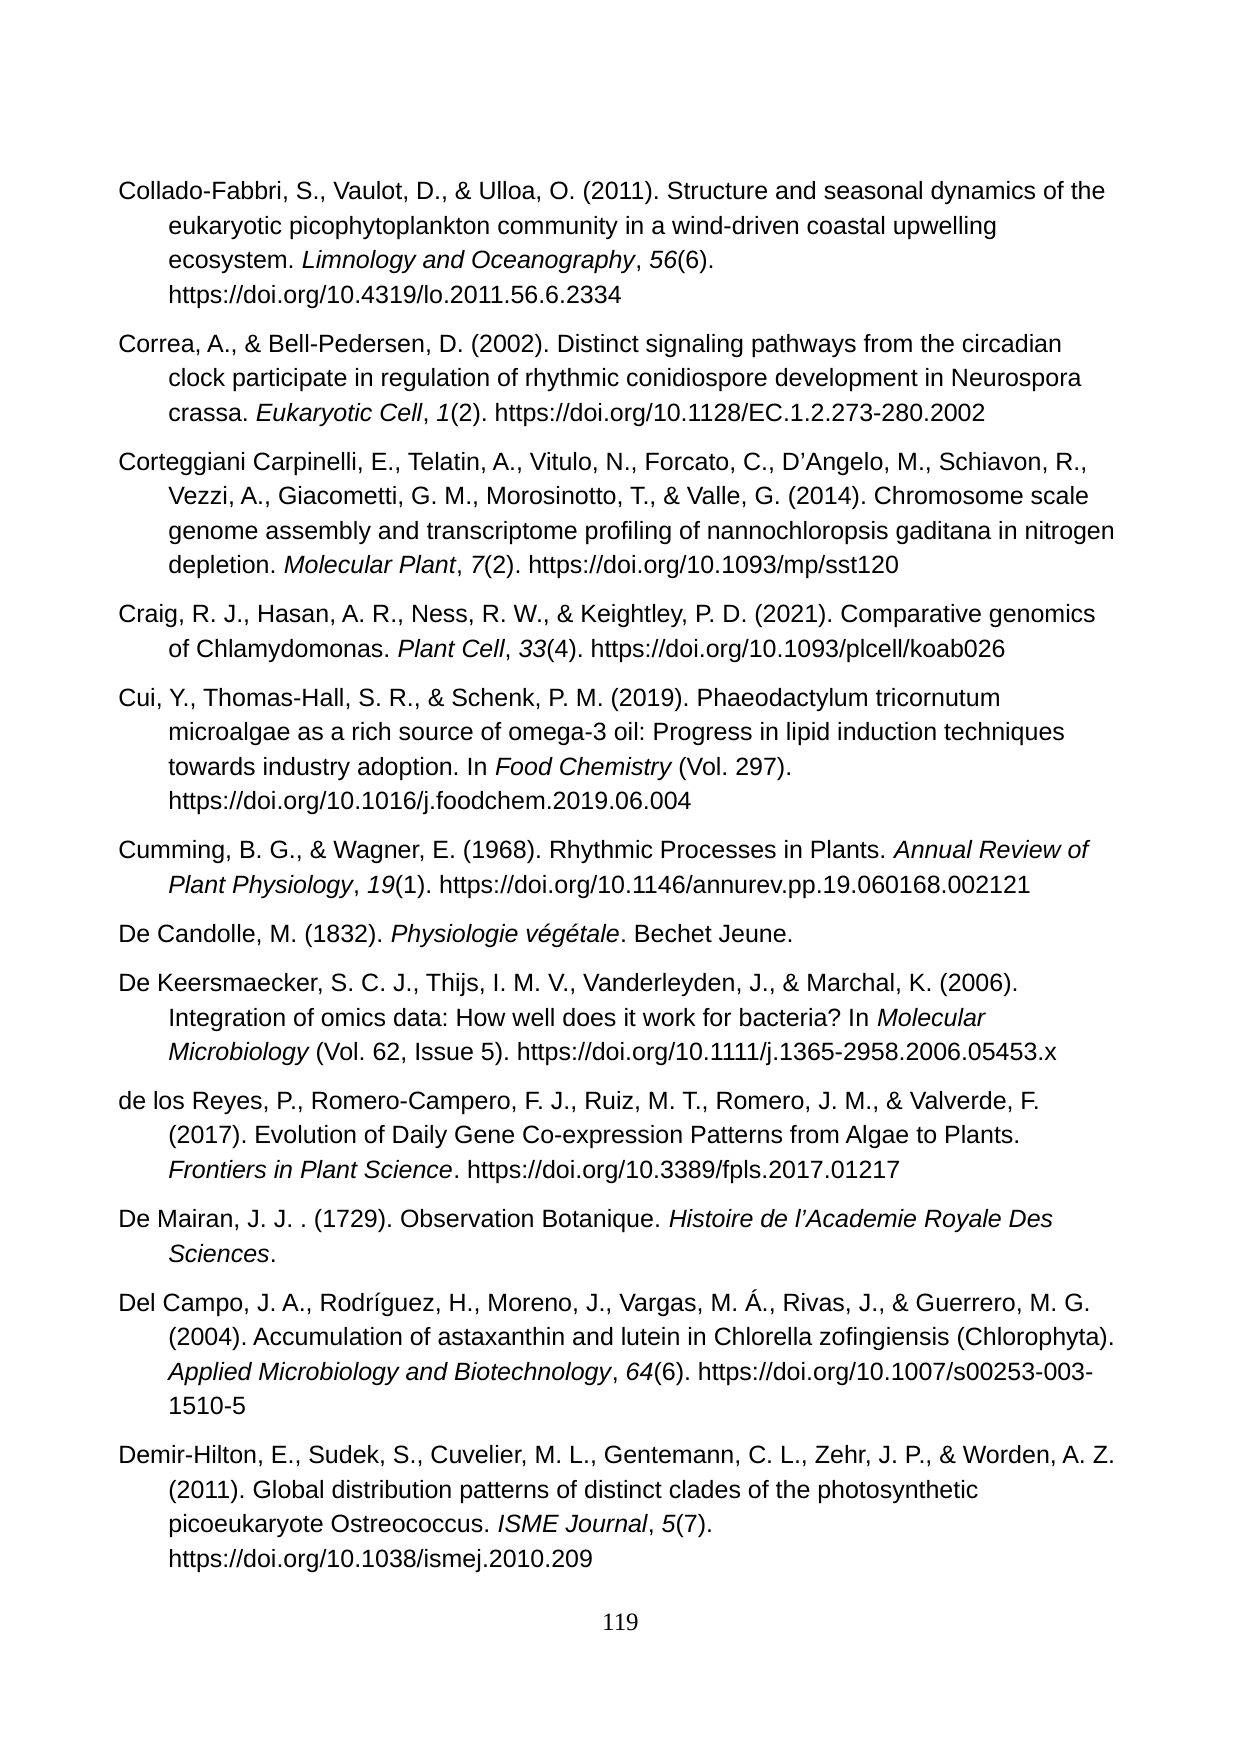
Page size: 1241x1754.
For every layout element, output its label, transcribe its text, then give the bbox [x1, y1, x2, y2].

text De Candolle, M. (1832). Physiologie végétale. Bechet Jeune. [118, 919, 1122, 948]
text De Mairan, J. J. . (1729). Observation Botanique. Histoire de l’Academie Royale Des Sciences. [118, 1204, 1122, 1267]
text Demir-Hilton, E., Sudek, S., Cuvelier, M. L., Gentemann, C. L., Zehr, J. P., & Worden, A. Z. (2011). Global distribution patterns of distinct clades of the photosynthetic picoeukaryote Ostreococcus. ISME Journal, 5(7). https://doi.org/10.1038/ismej.2010.209 [118, 1440, 1122, 1572]
text Cumming, B. G., & Wagner, E. (1968). Rhythmic Processes in Plants. Annual Review of Plant Physiology, 19(1). https://doi.org/10.1146/annurev.pp.19.060168.002121 [118, 835, 1122, 899]
text de los Reyes, P., Romero-Campero, F. J., Ruiz, M. T., Romero, J. M., & Valverde, F. (2017). Evolution of Daily Gene Co-expression Patterns from Algae to Plants. Frontiers in Plant Science. https://doi.org/10.3389/fpls.2017.01217 [118, 1086, 1122, 1184]
text Corteggiani Carpinelli, E., Telatin, A., Vitulo, N., Forcato, C., D’Angelo, M., Schiavon, R., Vezzi, A., Giacometti, G. M., Morosinotto, T., & Valle, G. (2014). Chromosome scale genome assembly and transcriptome profiling of nannochloropsis gaditana in nitrogen depletion. Molecular Plant, 7(2). https://doi.org/10.1093/mp/sst120 [118, 447, 1122, 579]
text Cui, Y., Thomas-Hall, S. R., & Schenk, P. M. (2019). Phaeodactylum tricornutum microalgae as a rich source of omega-3 oil: Progress in lipid induction techniques towards industry adoption. In Food Chemistry (Vol. 297). https://doi.org/10.1016/j.foodchem.2019.06.004 [118, 683, 1122, 815]
text De Keersmaecker, S. C. J., Thijs, I. M. V., Vanderleyden, J., & Marchal, K. (2006). Integration of omics data: How well does it work for bacteria? In Molecular Microbiology (Vol. 62, Issue 5). https://doi.org/10.1111/j.1365-2958.2006.05453.x [118, 968, 1122, 1066]
text Craig, R. J., Hasan, A. R., Ness, R. W., & Keightley, P. D. (2021). Comparative genomics of Chlamydomonas. Plant Cell, 33(4). https://doi.org/10.1093/plcell/koab026 [118, 599, 1122, 663]
text Correa, A., & Bell-Pedersen, D. (2002). Distinct signaling pathways from the circadian clock participate in regulation of rhythmic conidiospore development in Neurospora crassa. Eukaryotic Cell, 1(2). https://doi.org/10.1128/EC.1.2.273-280.2002 [118, 329, 1122, 427]
text Del Campo, J. A., Rodríguez, H., Moreno, J., Vargas, M. Á., Rivas, J., & Guerrero, M. G. (2004). Accumulation of astaxanthin and lutein in Chlorella zofingiensis (Chlorophyta). Applied Microbiology and Biotechnology, 64(6). https://doi.org/10.1007/s00253-003-1510-5 [118, 1288, 1122, 1420]
text Collado-Fabbri, S., Vaulot, D., & Ulloa, O. (2011). Structure and seasonal dynamics of the eukaryotic picophytoplankton community in a wind-driven coastal upwelling ecosystem. Limnology and Oceanography, 56(6). https://doi.org/10.4319/lo.2011.56.6.2334 [118, 176, 1122, 308]
